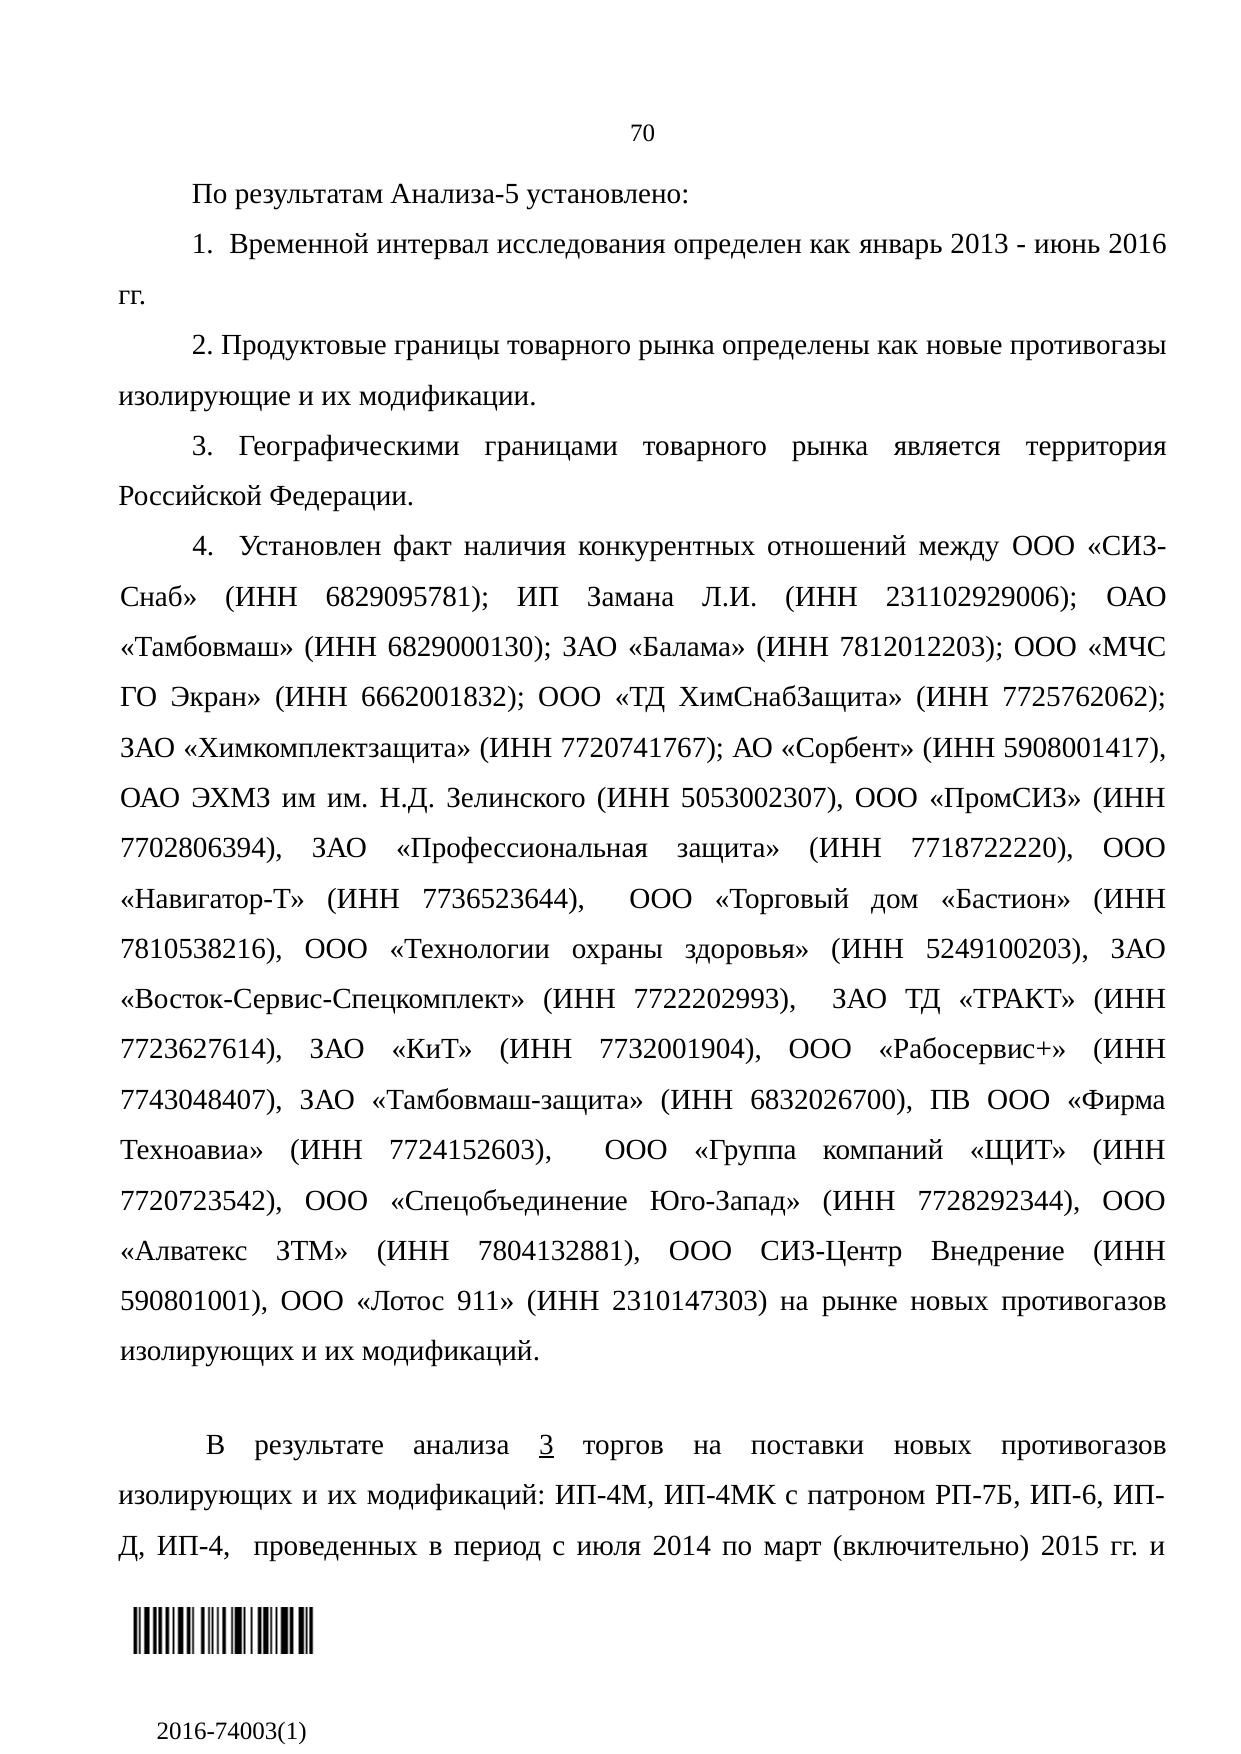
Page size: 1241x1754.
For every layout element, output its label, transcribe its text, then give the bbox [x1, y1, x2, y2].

text 2. Продуктовые границы товарного рынка определены как новые противогазы изолирующие и их модификации. [118, 327, 1167, 411]
text В результате анализа 3 торгов на поставки новых противогазов изолирующих и их модификаций: ИП-4М, ИП-4МК с патроном РП-7Б, ИП-6, ИП-Д, ИП-4, проведенных в период с июля 2014 по март (включительно) 2015 гг. и [118, 1427, 1167, 1561]
text 1. Временной интервал исследования определен как январь 2013 - июнь 2016 гг. [118, 227, 1167, 311]
text По результатам Анализа-5 установлено: [118, 176, 1167, 210]
picture [118, 1607, 331, 1654]
text 3. Географическими границами товарного рынка является территория Российской Федерации. [118, 428, 1167, 512]
list 4. Установлен факт наличия конкурентных отношений между ООО «СИЗ-Снаб» (ИНН 6829095781); ИП Замана Л.И. (ИНН 231102929006); ОАО «Тамбовмаш» (ИНН 6829000130); ЗАО «Балама» (ИНН 7812012203); ООО «МЧС ГО Экран» (ИНН 6662001832); ООО «ТД ХимСнабЗащита» (ИНН 7725762062); ЗАО «Химкомплектзащита» (ИНН 7720741767); АО «Сорбент» (ИНН 5908001417), ОАО ЭХМЗ им им. Н.Д. Зелинского (ИНН 5053002307), ООО «ПромСИЗ» (ИНН 7702806394), ЗАО «Профессиональная защита» (ИНН 7718722220), ООО «Навигатор-Т» (ИНН 7736523644), ООО «Торговый дом «Бастион» (ИНН 7810538216), ООО «Технологии охраны здоровья» (ИНН 5249100203), ЗАО «Восток-Сервис-Спецкомплект» (ИНН 7722202993), ЗАО ТД «ТРАКТ» (ИНН 7723627614), ЗАО «КиТ» (ИНН 7732001904), ООО «Рабосервис+» (ИНН 7743048407), ЗАО «Тамбовмаш-защита» (ИНН 6832026700), ПВ ООО «Фирма Техноавиа» (ИНН 7724152603), ООО «Группа компаний «ЩИТ» (ИНН 7720723542), ООО «Спецобъединение Юго-Запад» (ИНН 7728292344), ООО «Алватекс ЗТМ» (ИНН 7804132881), ООО СИЗ-Центр Внедрение (ИНН 590801001), ООО «Лотос 911» (ИНН 2310147303) на рынке новых противогазов изолирующих и их модификаций. [120, 528, 1167, 1367]
